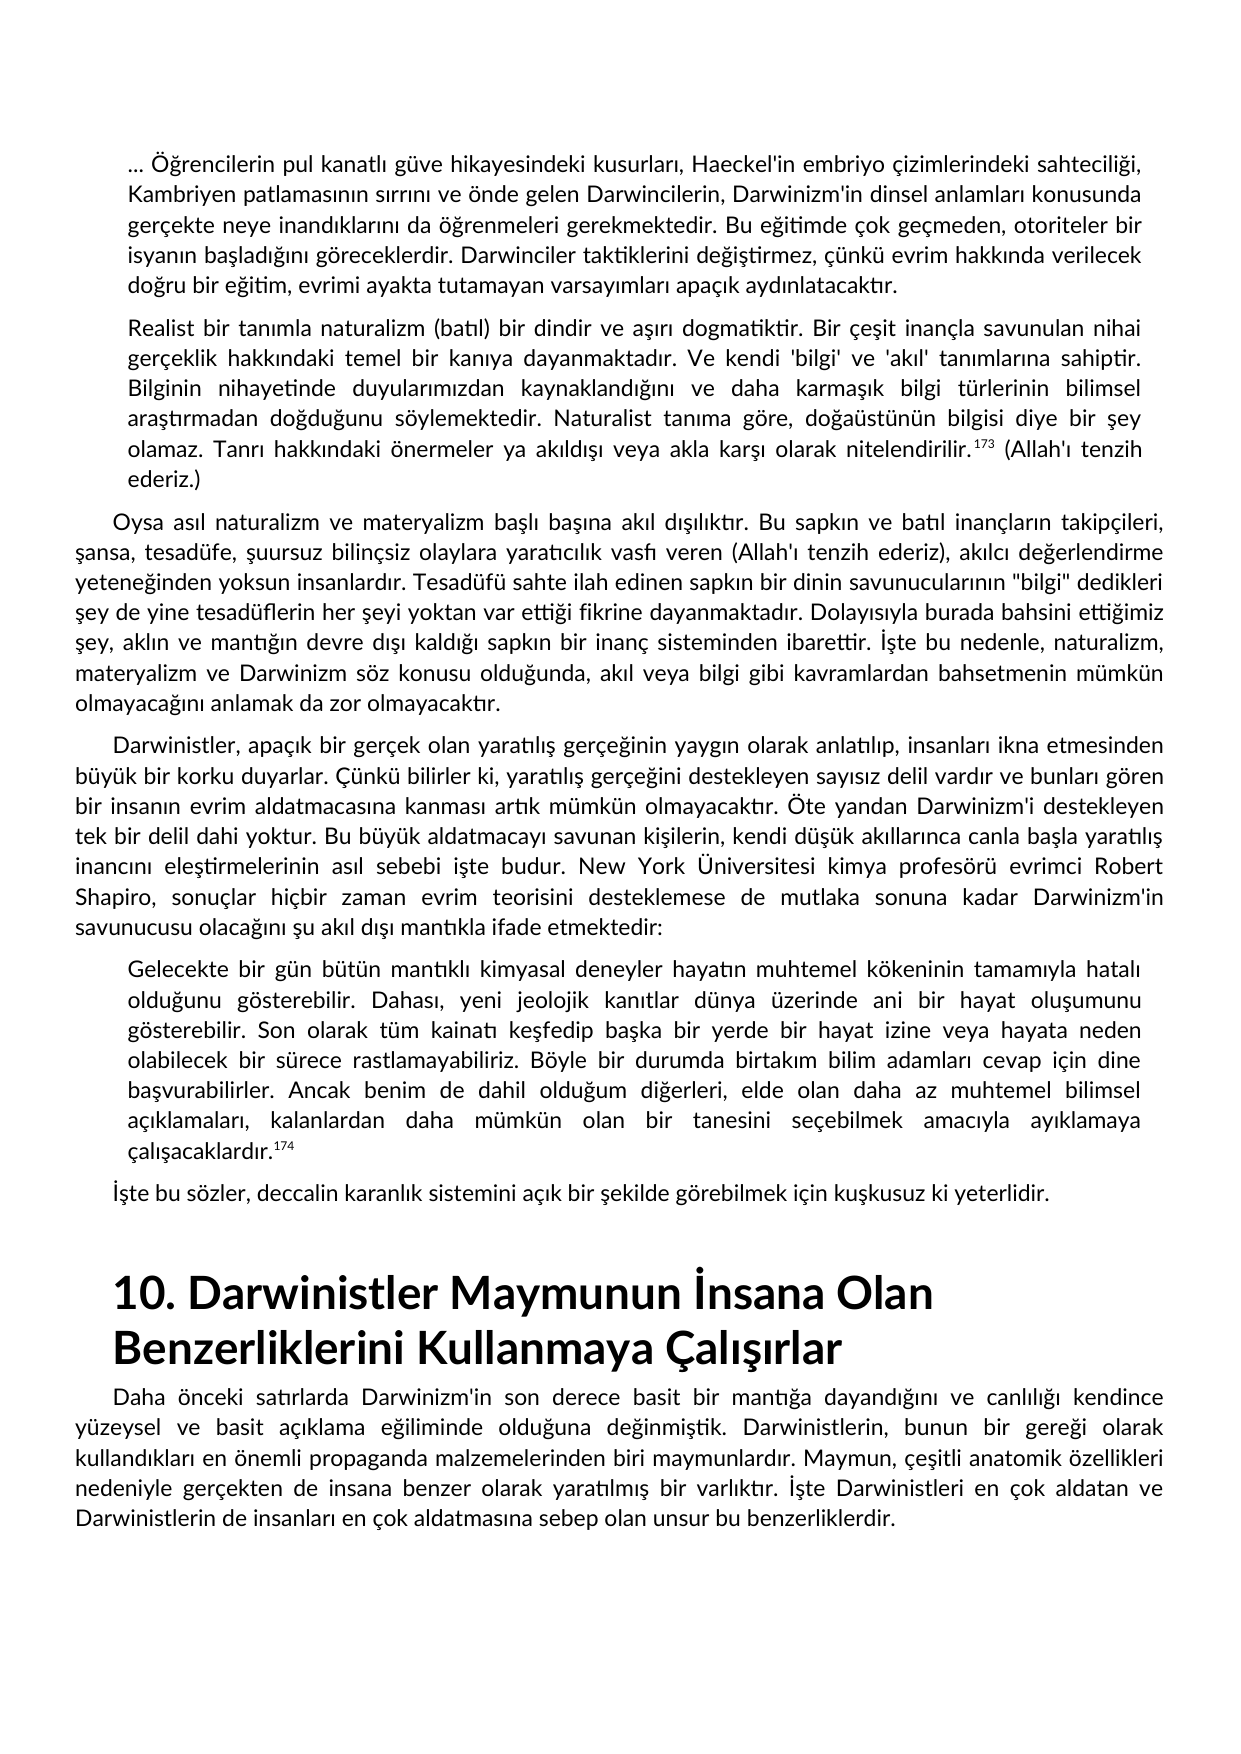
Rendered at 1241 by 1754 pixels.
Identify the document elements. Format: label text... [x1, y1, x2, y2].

subtitle 10. Darwinistler Maymunun İnsana Olan Benzerliklerini Kullanmaya Çalışırlar [112, 1264, 1165, 1374]
text Oysa asıl naturalizm ve materyalizm başlı başına akıl dışılıktır. Bu sapkın ve batıl inançların takipçileri, şansa, tesadüfe, şuursuz bilinçsiz olaylara yaratıcılık vasfı veren (Allah'ı tenzih ederiz), akılcı değerlendirme yeteneğinden yoksun insanlardır. Tesadüfü sahte ilah edinen sapkın bir dinin savunucularının "bilgi" dedikleri şey de yine tesadüflerin her şeyi yoktan var ettiği fikrine dayanmaktadır. Dolayısıyla burada bahsini ettiğimiz şey, aklın ve mantığın devre dışı kaldığı sapkın bir inanç sisteminden ibarettir. İşte bu nedenle, naturalizm, materyalizm ve Darwinizm söz konusu olduğunda, akıl veya bilgi gibi kavramlardan bahsetmenin mümkün olmayacağını anlamak da zor olmayacaktır. [75, 507, 1165, 716]
text Darwinistler, apaçık bir gerçek olan yaratılış gerçeğinin yaygın olarak anlatılıp, insanları ikna etmesinden büyük bir korku duyarlar. Çünkü bilirler ki, yaratılış gerçeğini destekleyen sayısız delil vardır ve bunları gören bir insanın evrim aldatmacasına kanması artık mümkün olmayacaktır. Öte yandan Darwinizm'i destekleyen tek bir delil dahi yoktur. Bu büyük aldatmacayı savunan kişilerin, kendi düşük akıllarınca canla başla yaratılış inancını eleştirmelerinin asıl sebebi işte budur. New York Üniversitesi kimya profesörü evrimci Robert Shapiro, sonuçlar hiçbir zaman evrim teorisini desteklemese de mutlaka sonuna kadar Darwinizm'in savunucusu olacağını şu akıl dışı mantıkla ifade etmektedir: [75, 731, 1165, 940]
text Daha önceki satırlarda Darwinizm'in son derece basit bir mantığa dayandığını ve canlılığı kendince yüzeysel ve basit açıklama eğiliminde olduğuna değinmiştik. Darwinistlerin, bunun bir gereği olarak kullandıkları en önemli propaganda malzemelerinden biri maymunlardır. Maymun, çeşitli anatomik özellikleri nedeniyle gerçekten de insana benzer olarak yaratılmış bir varlıktır. İşte Darwinistleri en çok aldatan ve Darwinistlerin de insanları en çok aldatmasına sebep olan unsur bu benzerliklerdir. [75, 1383, 1165, 1531]
text ... Öğrencilerin pul kanatlı güve hikayesindeki kusurları, Haeckel'in embriyo çizimlerindeki sahteciliği, Kambriyen patlamasının sırrını ve önde gelen Darwincilerin, Darwinizm'in dinsel anlamları konusunda gerçekte neye inandıklarını da öğrenmeleri gerekmektedir. Bu eğitimde çok geçmeden, otoriteler bir isyanın başladığını göreceklerdir. Darwinciler taktiklerini değiştirmez, çünkü evrim hakkında verilecek doğru bir eğitim, evrimi ayakta tutamayan varsayımları apaçık aydınlatacaktır. [127, 150, 1143, 298]
text Gelecekte bir gün bütün mantıklı kimyasal deneyler hayatın muhtemel kökeninin tamamıyla hatalı olduğunu gösterebilir. Dahası, yeni jeolojik kanıtlar dünya üzerinde ani bir hayat oluşumunu gösterebilir. Son olarak tüm kainatı keşfedip başka bir yerde bir hayat izine veya hayata neden olabilecek bir sürece rastlamayabiliriz. Böyle bir durumda birtakım bilim adamları cevap için dine başvurabilirler. Ancak benim de dahil olduğum diğerleri, elde olan daha az muhtemel bilimsel açıklamaları, kalanlardan daha mümkün olan bir tanesini seçebilmek amacıyla ayıklamaya çalışacaklardır.174 [127, 955, 1143, 1164]
text İşte bu sözler, deccalin karanlık sistemini açık bir şekilde görebilmek için kuşkusuz ki yeterlidir. [75, 1179, 1165, 1207]
text Realist bir tanımla naturalizm (batıl) bir dindir ve aşırı dogmatiktir. Bir çeşit inançla savunulan nihai gerçeklik hakkındaki temel bir kanıya dayanmaktadır. Ve kendi 'bilgi' ve 'akıl' tanımlarına sahiptir. Bilginin nihayetinde duyularımızdan kaynaklandığını ve daha karmaşık bilgi türlerinin bilimsel araştırmadan doğduğunu söylemektedir. Naturalist tanıma göre, doğaüstünün bilgisi diye bir şey olamaz. Tanrı hakkındaki önermeler ya akıldışı veya akla karşı olarak nitelendirilir.173 (Allah'ı tenzih ederiz.) [127, 313, 1143, 492]
